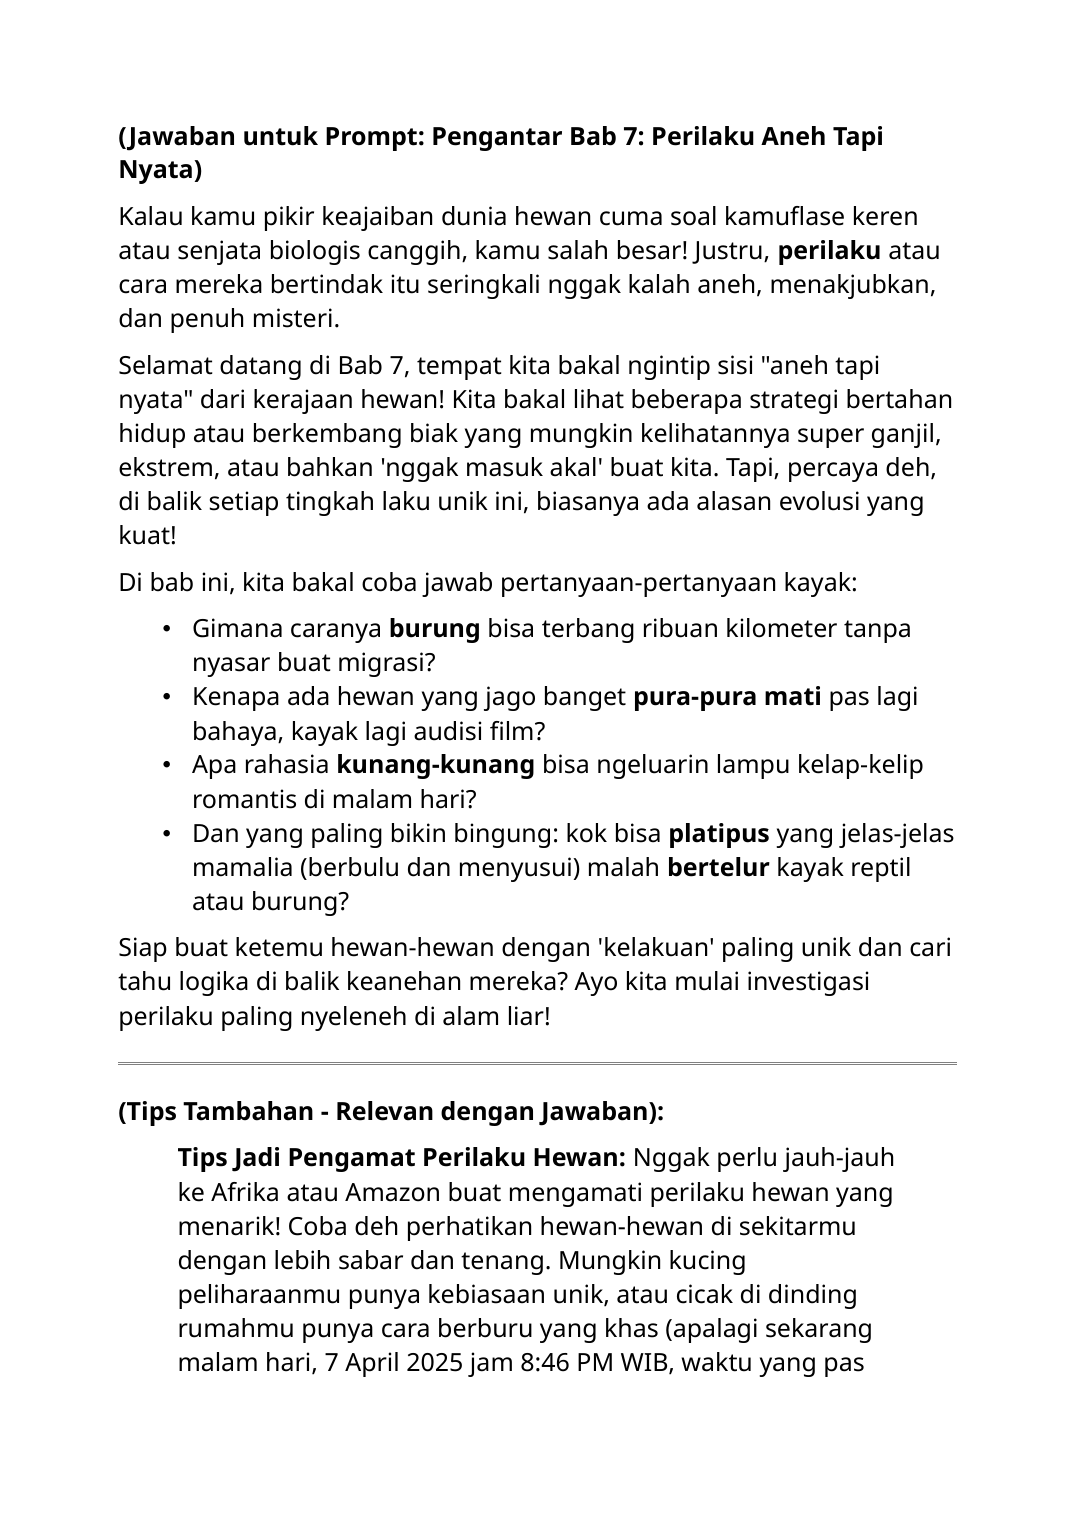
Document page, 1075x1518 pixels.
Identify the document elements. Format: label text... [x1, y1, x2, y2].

text (Tips Tambahan - Relevan dengan Jawaban): [118, 1093, 957, 1128]
text (Jawaban untuk Prompt: Pengantar Bab 7: Perilaku Aneh Tapi Nyata) [118, 118, 957, 186]
list Gimana caranya burung bisa terbang ribuan kilometer tanpa nyasar buat migrasi? [162, 611, 957, 679]
text Selamat datang di Bab 7, tempat kita bakal ngintip sisi "aneh tapi nyata" dari kerajaan hewan! Kita bakal lihat beberapa strategi bertahan hidup atau berkembang biak yang mungkin kelihatannya super ganjil, ekstrem, atau bahkan 'nggak masuk akal' buat kita. Tapi, percaya deh, di balik setiap tingkah laku unik ini, biasanya ada alasan evolusi yang kuat! [118, 347, 957, 552]
text Di bab ini, kita bakal coba jawab pertanyaan-pertanyaan kayak: [118, 564, 957, 598]
list Apa rahasia kunang-kunang bisa ngeluarin lampu kelap-kelip romantis di malam hari? [162, 747, 957, 815]
text Tips Jadi Pengamat Perilaku Hewan: Nggak perlu jauh-jauh ke Afrika atau Amazon buat mengamati perilaku hewan yang menarik! Coba deh perhatikan hewan-hewan di sekitarmu dengan lebih sabar dan tenang. Mungkin kucing peliharaanmu punya kebiasaan unik, atau cicak di dinding rumahmu punya cara berburu yang khas (apalagi sekarang malam hari, 7 April 2025 jam 8:46 PM WIB, waktu yang pas [177, 1140, 898, 1378]
text Siap buat ketemu hewan-hewan dengan 'kelakuan' paling unik dan cari tahu logika di balik keanehan mereka? Ayo kita mulai investigasi perilaku paling nyeleneh di alam liar! [118, 930, 957, 1032]
list Kenapa ada hewan yang jago banget pura-pura mati pas lagi bahaya, kayak lagi audisi film? [162, 679, 957, 747]
list Dan yang paling bikin bingung: kok bisa platipus yang jelas-jelas mamalia (berbulu dan menyusui) malah bertelur kayak reptil atau burung? [162, 815, 957, 917]
text Kalau kamu pikir keajaiban dunia hewan cuma soal kamuflase keren atau senjata biologis canggih, kamu salah besar! Justru, perilaku atau cara mereka bertindak itu seringkali nggak kalah aneh, menakjubkan, dan penuh misteri. [118, 199, 957, 335]
